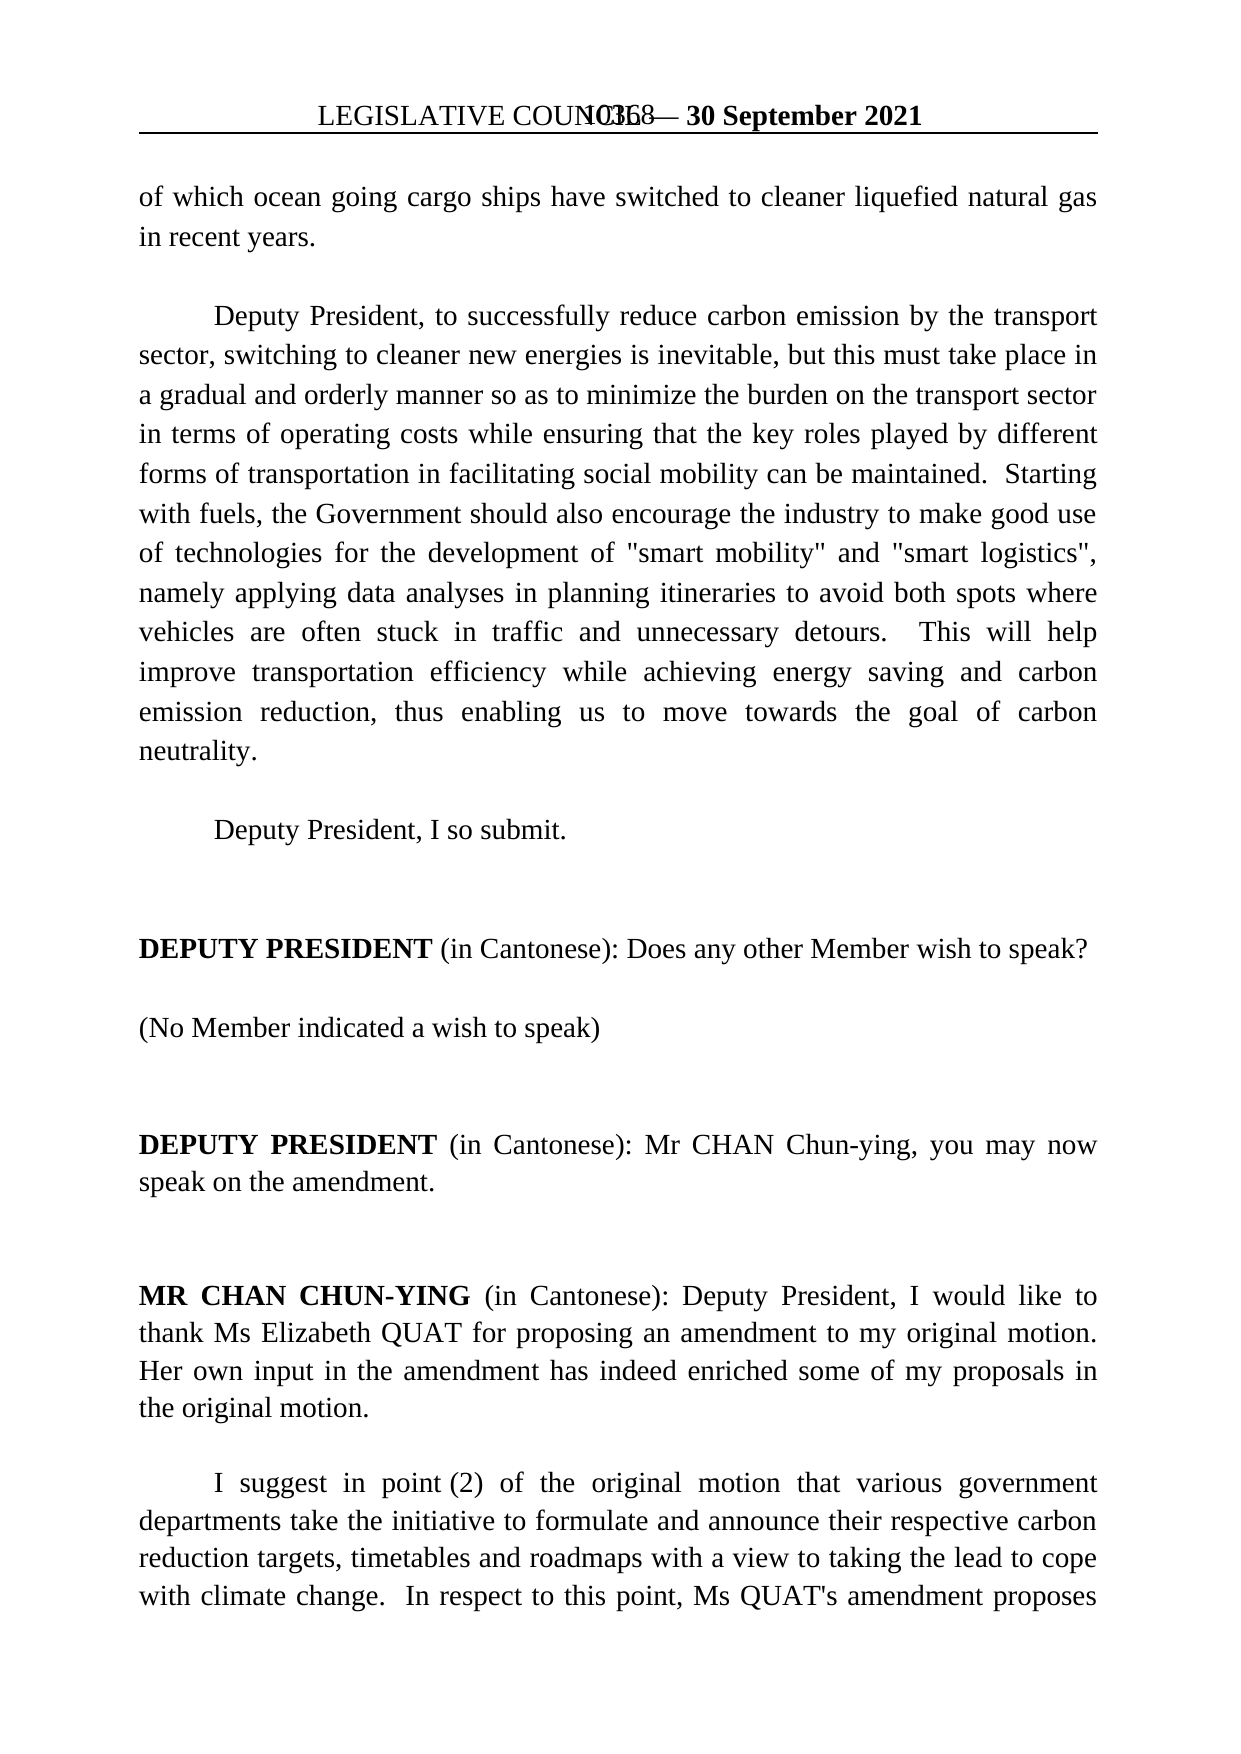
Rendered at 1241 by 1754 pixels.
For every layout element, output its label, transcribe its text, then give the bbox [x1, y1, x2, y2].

text DEPUTY PRESIDENT (in Cantonese): Does any other Member wish to speak? [139, 925, 1098, 965]
text (No Member indicated a wish to speak) [139, 1004, 1098, 1044]
text Deputy President, I so submit. [139, 806, 1098, 846]
text DEPUTY PRESIDENT (in Cantonese): Mr CHAN Chun-ying, you may now speak on the amendment. [139, 1123, 1098, 1198]
text I suggest in point (2) of the original motion that various government departments take the initiative to formulate and announce their respective carbon reduction targets, timetables and roadmaps with a view to taking the lead to cope with climate change. In respect to this point, Ms QUAT's amendment proposes [139, 1461, 1098, 1611]
text of which ocean going cargo ships have switched to cleaner liquefied natural gas in recent years. [139, 173, 1098, 252]
text Deputy President, to successfully reduce carbon emission by the transport sector, switching to cleaner new energies is inevitable, but this must take place in a gradual and orderly manner so as to minimize the burden on the transport sector in terms of operating costs while ensuring that the key roles played by different forms of transportation in facilitating social mobility can be maintained. Starting with fuels, the Government should also encourage the industry to make good use of technologies for the development of "smart mobility" and "smart logistics", namely applying data analyses in planning itineraries to avoid both spots where vehicles are often stuck in traffic and unnecessary detours. This will help improve transportation efficiency while achieving energy saving and carbon emission reduction, thus enabling us to move towards the goal of carbon neutrality. [139, 292, 1098, 767]
text MR CHAN CHUN-YING (in Cantonese): Deputy President, I would like to thank Ms Elizabeth QUAT for proposing an amendment to my original motion. Her own input in the amendment has indeed enriched some of my proposals in the original motion. [139, 1274, 1098, 1424]
